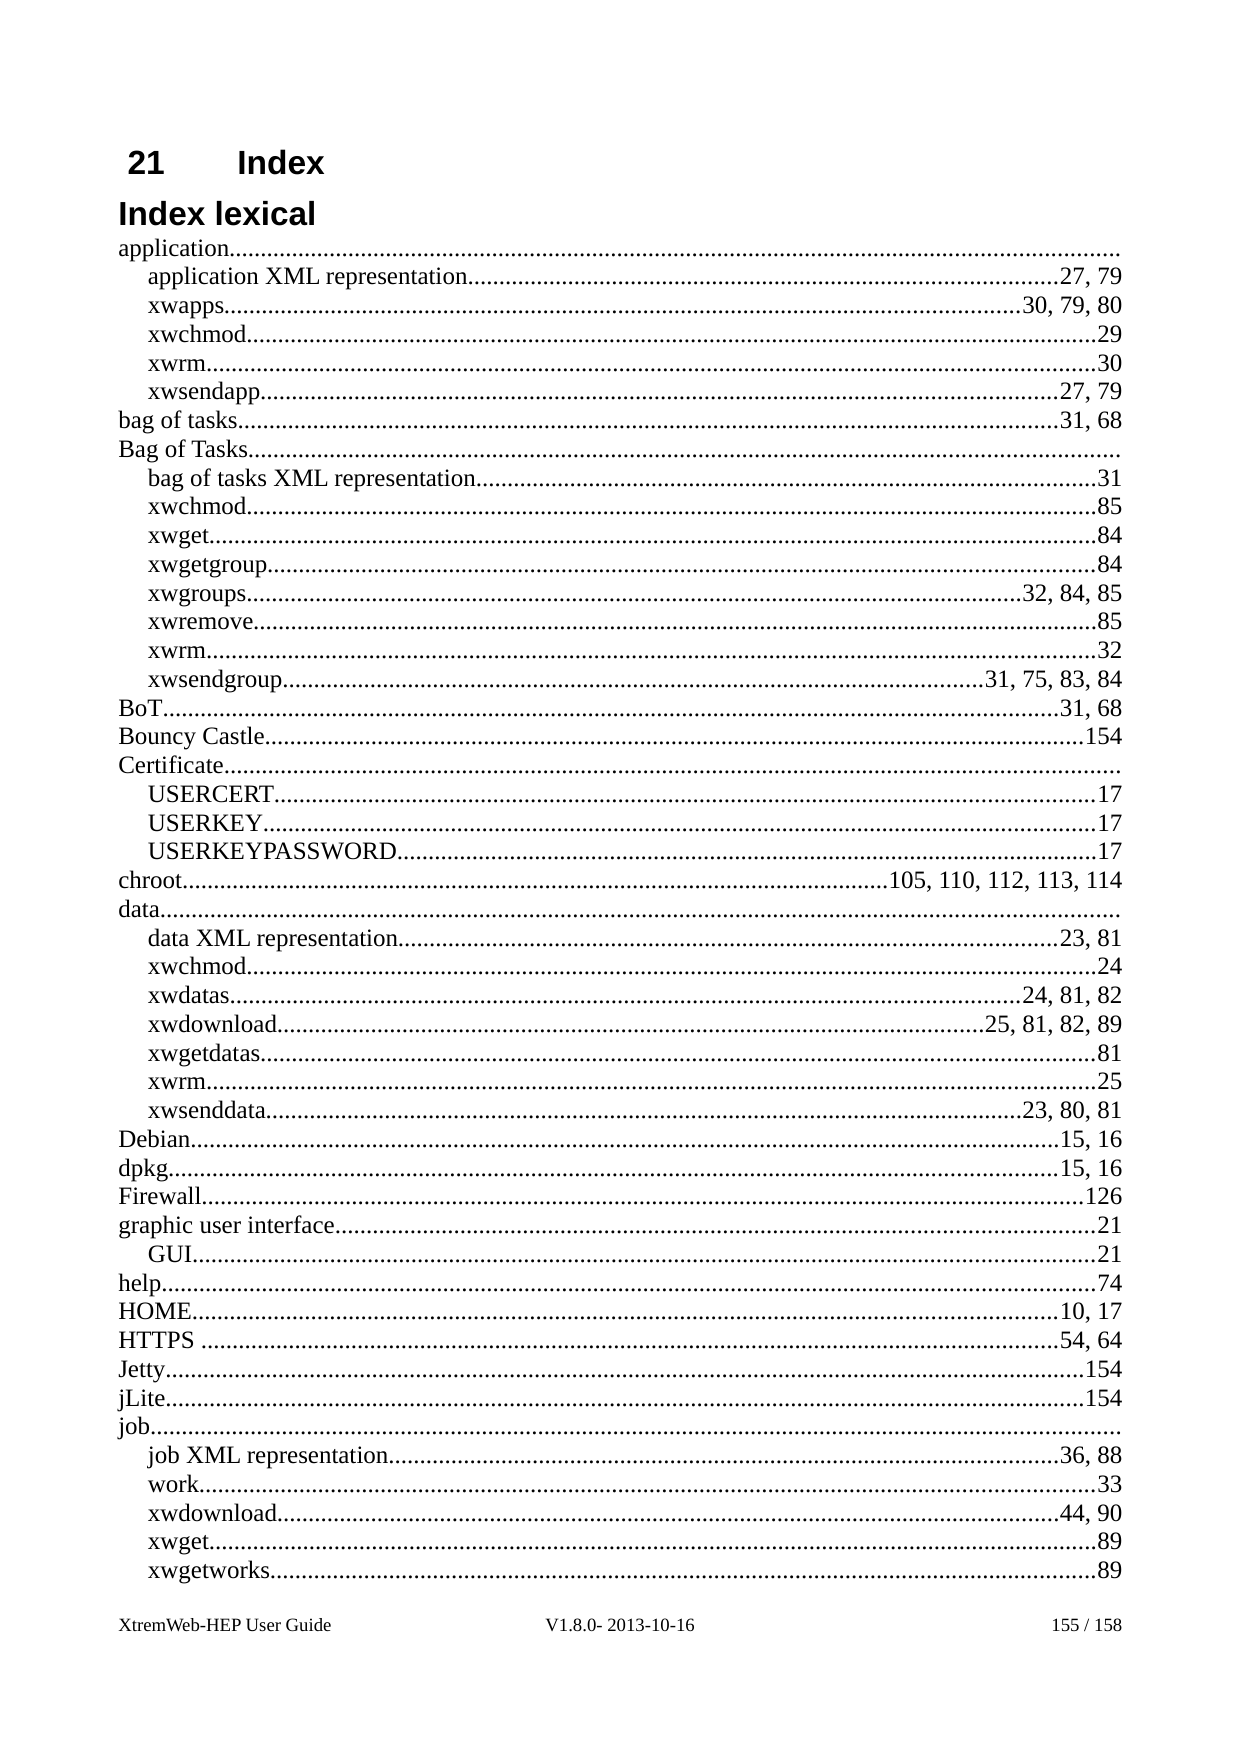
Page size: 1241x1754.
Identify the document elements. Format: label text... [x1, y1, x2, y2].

text job [118, 1411, 1122, 1440]
text USERCERT 17 [148, 779, 1122, 808]
text Bag of Tasks [118, 434, 1122, 463]
text BoT 31, 68 [118, 693, 1122, 721]
text HOME 10, 17 [118, 1296, 1122, 1325]
text xwgetgroup 84 [148, 549, 1122, 578]
text xwdownload 44, 90 [148, 1498, 1122, 1526]
text HTTPS 54, 64 [118, 1325, 1122, 1354]
text jLite 154 [118, 1383, 1122, 1411]
text application [118, 233, 1122, 261]
text Bouncy Castle 154 [118, 721, 1122, 750]
text help 74 [118, 1268, 1122, 1296]
text xwdownload 25, 81, 82, 89 [148, 1009, 1122, 1038]
text xwchmod 29 [148, 319, 1122, 348]
text xwdatas 24, 81, 82 [148, 980, 1122, 1009]
text xwsendapp 27, 79 [148, 376, 1122, 405]
text USERKEYPASSWORD 17 [148, 836, 1122, 865]
text xwsenddata 23, 80, 81 [148, 1095, 1122, 1124]
text Jetty 154 [118, 1354, 1122, 1383]
text xwget 89 [148, 1526, 1122, 1555]
text application XML representation 27, 79 [148, 261, 1122, 290]
text xwchmod 85 [148, 491, 1122, 520]
text xwgroups 32, 84, 85 [148, 578, 1122, 606]
text bag of tasks 31, 68 [118, 405, 1122, 434]
text xwrm 30 [148, 348, 1122, 376]
subtitle Index [118, 143, 1122, 182]
text dpkg 15, 16 [118, 1153, 1122, 1181]
text xwrm 25 [148, 1066, 1122, 1095]
text job XML representation 36, 88 [148, 1440, 1122, 1469]
text chroot 105, 110, 112, 113, 114 [118, 865, 1122, 894]
text data [118, 894, 1122, 923]
text Certificate [118, 750, 1122, 779]
text USERKEY 17 [148, 808, 1122, 836]
text work 33 [148, 1469, 1122, 1498]
text xwremove 85 [148, 606, 1122, 635]
subtitle Index lexical [118, 194, 1122, 233]
text xwsendgroup 31, 75, 83, 84 [148, 664, 1122, 693]
text Firewall 126 [118, 1181, 1122, 1210]
text xwapps 30, 79, 80 [148, 290, 1122, 319]
text xwgetworks 89 [148, 1555, 1122, 1584]
text xwgetdatas 81 [148, 1038, 1122, 1066]
text graphic user interface 21 [118, 1210, 1122, 1239]
text xwrm 32 [148, 635, 1122, 664]
text xwget 84 [148, 520, 1122, 549]
text bag of tasks XML representation 31 [148, 463, 1122, 491]
text xwchmod 24 [148, 951, 1122, 980]
text data XML representation 23, 81 [148, 923, 1122, 951]
text Debian 15, 16 [118, 1124, 1122, 1153]
text GUI 21 [148, 1239, 1122, 1268]
